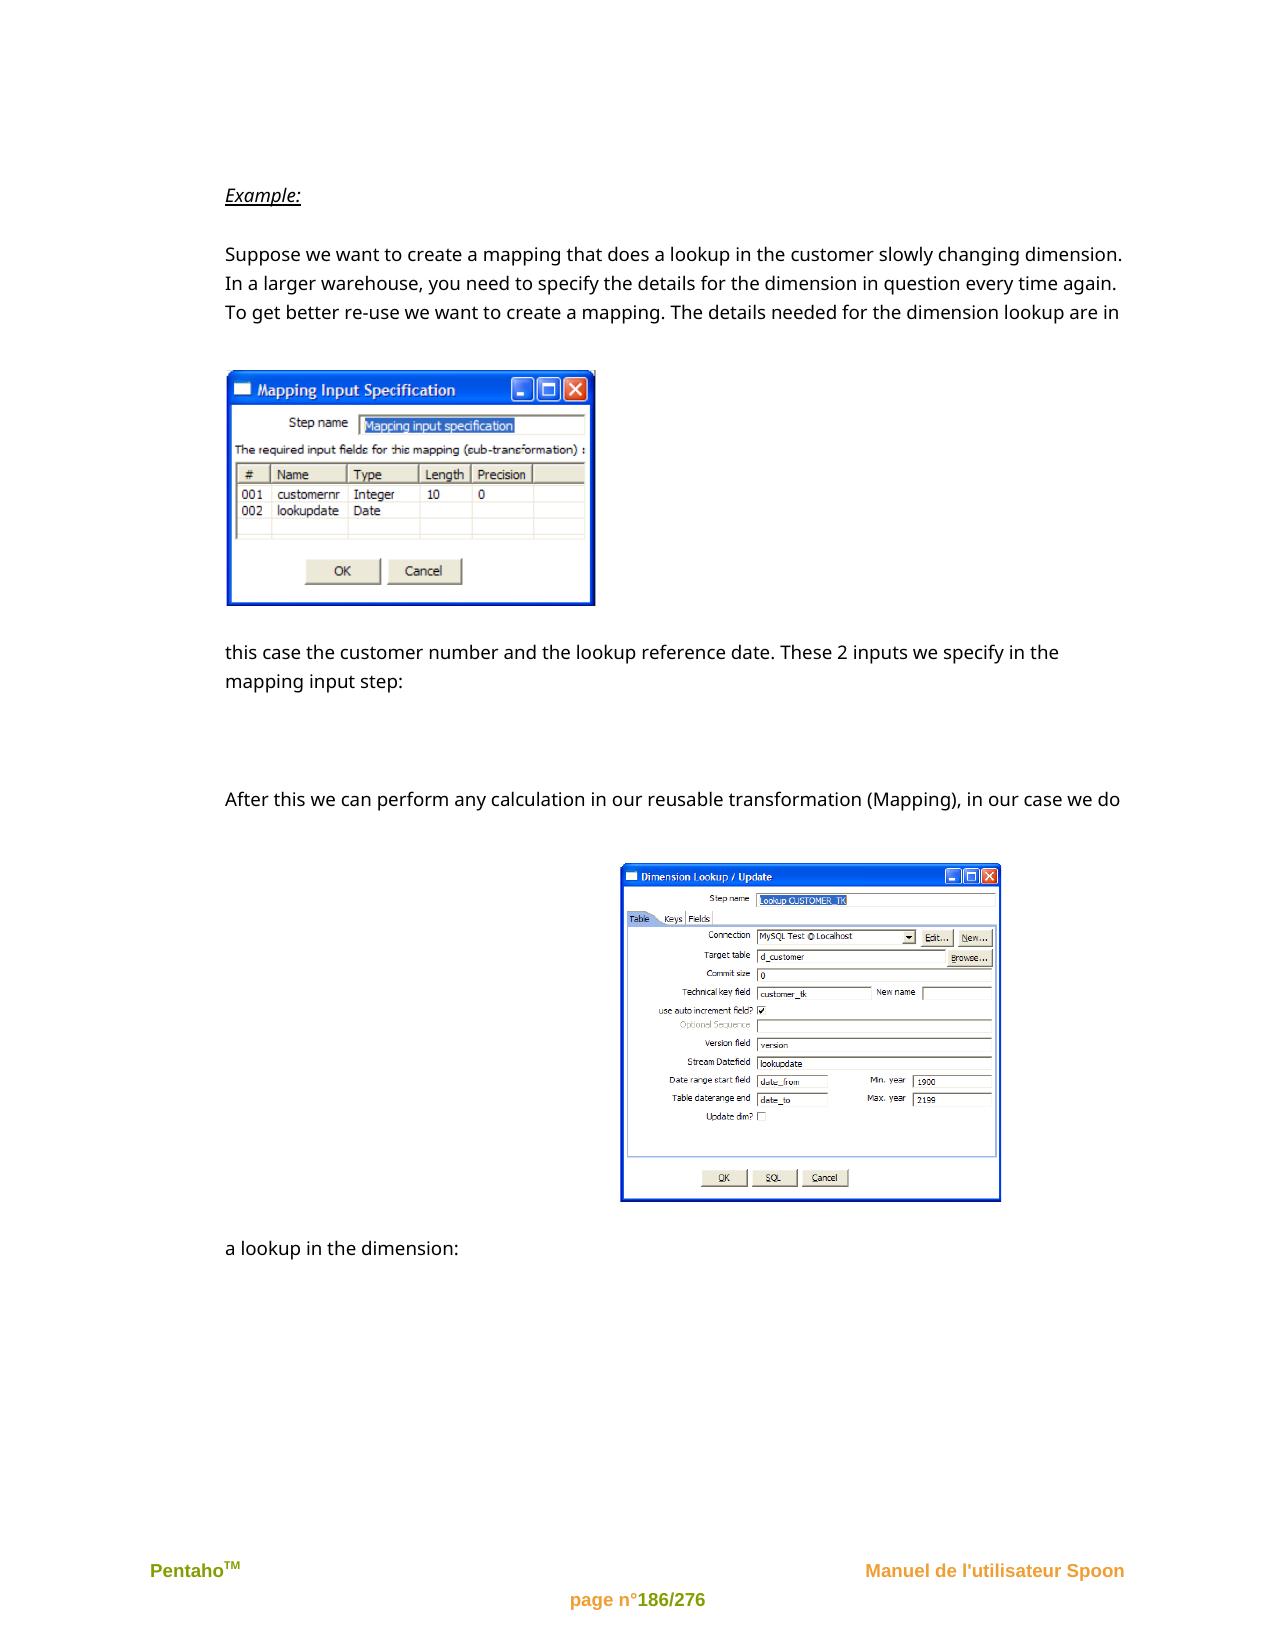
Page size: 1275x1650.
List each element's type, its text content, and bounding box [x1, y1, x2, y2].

text Example: [225, 179, 1125, 209]
text After this we can perform any calculation in our reusable transformation (Mapping), in our case we do a lookup in the dimension: [225, 783, 1125, 1261]
text Suppose we want to create a mapping that does a lookup in the customer slowly changing dimension. In a larger warehouse, you need to specify the details for the dimension in question every time again. To get better re-use we want to create a mapping. The details needed for the dimension lookup are in this case the customer number and the lookup reference date. These 2 inputs we specify in the mapping input step: [225, 238, 1125, 695]
